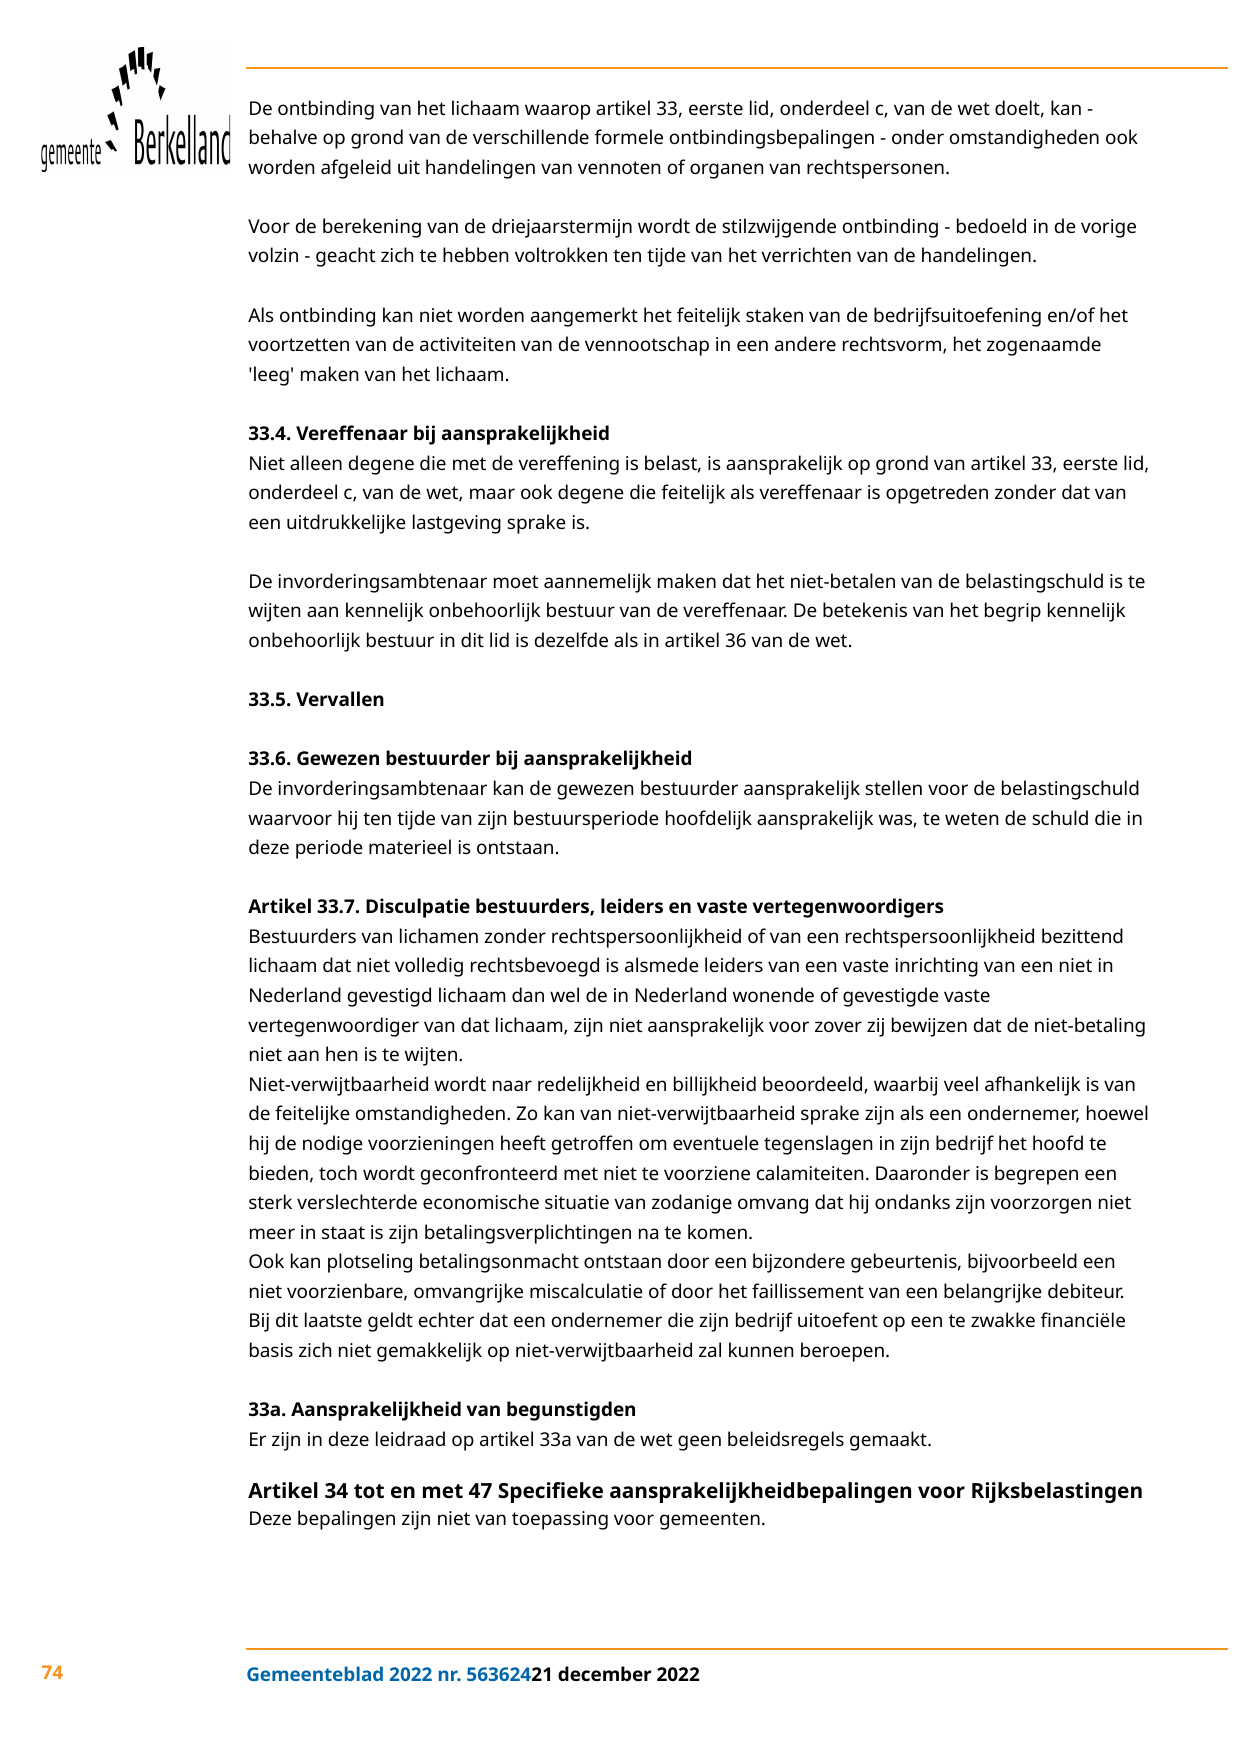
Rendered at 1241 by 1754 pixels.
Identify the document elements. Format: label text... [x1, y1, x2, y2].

text Artikel 33.7. Disculpatie bestuurders, leiders en vaste vertegenwoordigers [248, 893, 1152, 919]
text 33a. Aansprakelijkheid van begunstigden [248, 1396, 1152, 1422]
text Niet-verwijtbaarheid wordt naar redelijkheid en billijkheid beoordeeld, waarbij veel afhankelijk is van de feitelijke omstandigheden. Zo kan van niet-verwijtbaarheid sprake zijn als een ondernemer, hoewel hij de nodige voorzieningen heeft getroffen om eventuele tegenslagen in zijn bedrijf het hoofd te bieden, toch wordt geconfronteerd met niet te voorziene calamiteiten. Daaronder is begrepen een sterk verslechterde economische situatie van zodanige omvang dat hij ondanks zijn voorzorgen niet meer in staat is zijn betalingsverplichtingen na te komen. [248, 1071, 1152, 1245]
text Niet alleen degene die met de vereffening is belast, is aansprakelijk op grond van artikel 33, eerste lid, onderdeel c, van de wet, maar ook degene die feitelijk als vereffenaar is opgetreden zonder dat van een uitdrukkelijke lastgeving sprake is. [248, 450, 1152, 535]
text 33.6. Gewezen bestuurder bij aansprakelijkheid [248, 746, 1152, 771]
text Voor de berekening van de driejaarstermijn wordt de stilzwijgende ontbinding - bedoeld in de vorige volzin - geacht zich te hebben voltrokken ten tijde van het verrichten van de handelingen. [248, 213, 1152, 268]
text De ontbinding van het lichaam waarop artikel 33, eerste lid, onderdeel c, van de wet doelt, kan - behalve op grond van de verschillende formele ontbindingsbepalingen - onder omstandigheden ook worden afgeleid uit handelingen van vennoten of organen van rechtspersonen. [248, 95, 1152, 180]
text 33.5. Vervallen [248, 686, 1152, 712]
text 33.4. Vereffenaar bij aansprakelijkheid [248, 420, 1152, 446]
text De invorderingsambtenaar moet aannemelijk maken dat het niet-betalen van de belastingschuld is te wijten aan kennelijk onbehoorlijk bestuur van de vereffenaar. De betekenis van het begrip kennelijk onbehoorlijk bestuur in dit lid is dezelfde als in artikel 36 van de wet. [248, 568, 1152, 653]
text Bestuurders van lichamen zonder rechtspersoonlijkheid of van een rechtspersoonlijkheid bezittend lichaam dat niet volledig rechtsbevoegd is alsmede leiders van een vaste inrichting van een niet in Nederland gevestigd lichaam dan wel de in Nederland wonende of gevestigde vaste vertegenwoordiger van dat lichaam, zijn niet aansprakelijk voor zover zij bewijzen dat de niet-betaling niet aan hen is te wijten. [248, 923, 1152, 1067]
text Artikel 34 tot en met 47 Specifieke aansprakelijkheidbepalingen voor Rijksbelastingen [248, 1476, 1152, 1505]
text Ook kan plotseling betalingsonmacht ontstaan door een bijzondere gebeurtenis, bijvoorbeeld een niet voorzienbare, omvangrijke miscalculatie of door het faillissement van een belangrijke debiteur. Bij dit laatste geldt echter dat een ondernemer die zijn bedrijf uitoefent op een te zwakke financiële basis zich niet gemakkelijk op niet-verwijtbaarheid zal kunnen beroepen. [248, 1248, 1152, 1363]
text Deze bepalingen zijn niet van toepassing voor gemeenten. [248, 1505, 1152, 1531]
text De invorderingsambtenaar kan de gewezen bestuurder aansprakelijk stellen voor de belastingschuld waarvoor hij ten tijde van zijn bestuursperiode hoofdelijk aansprakelijk was, te weten de schuld die in deze periode materieel is ontstaan. [248, 775, 1152, 860]
text Als ontbinding kan niet worden aangemerkt het feitelijk staken van de bedrijfsuitoefening en/of het voortzetten van de activiteiten van de vennootschap in een andere rechtsvorm, het zogenaamde 'leeg' maken van het lichaam. [248, 302, 1152, 387]
picture [41, 47, 231, 172]
text Er zijn in deze leidraad op artikel 33a van de wet geen beleidsregels gemaakt. [248, 1426, 1152, 1452]
